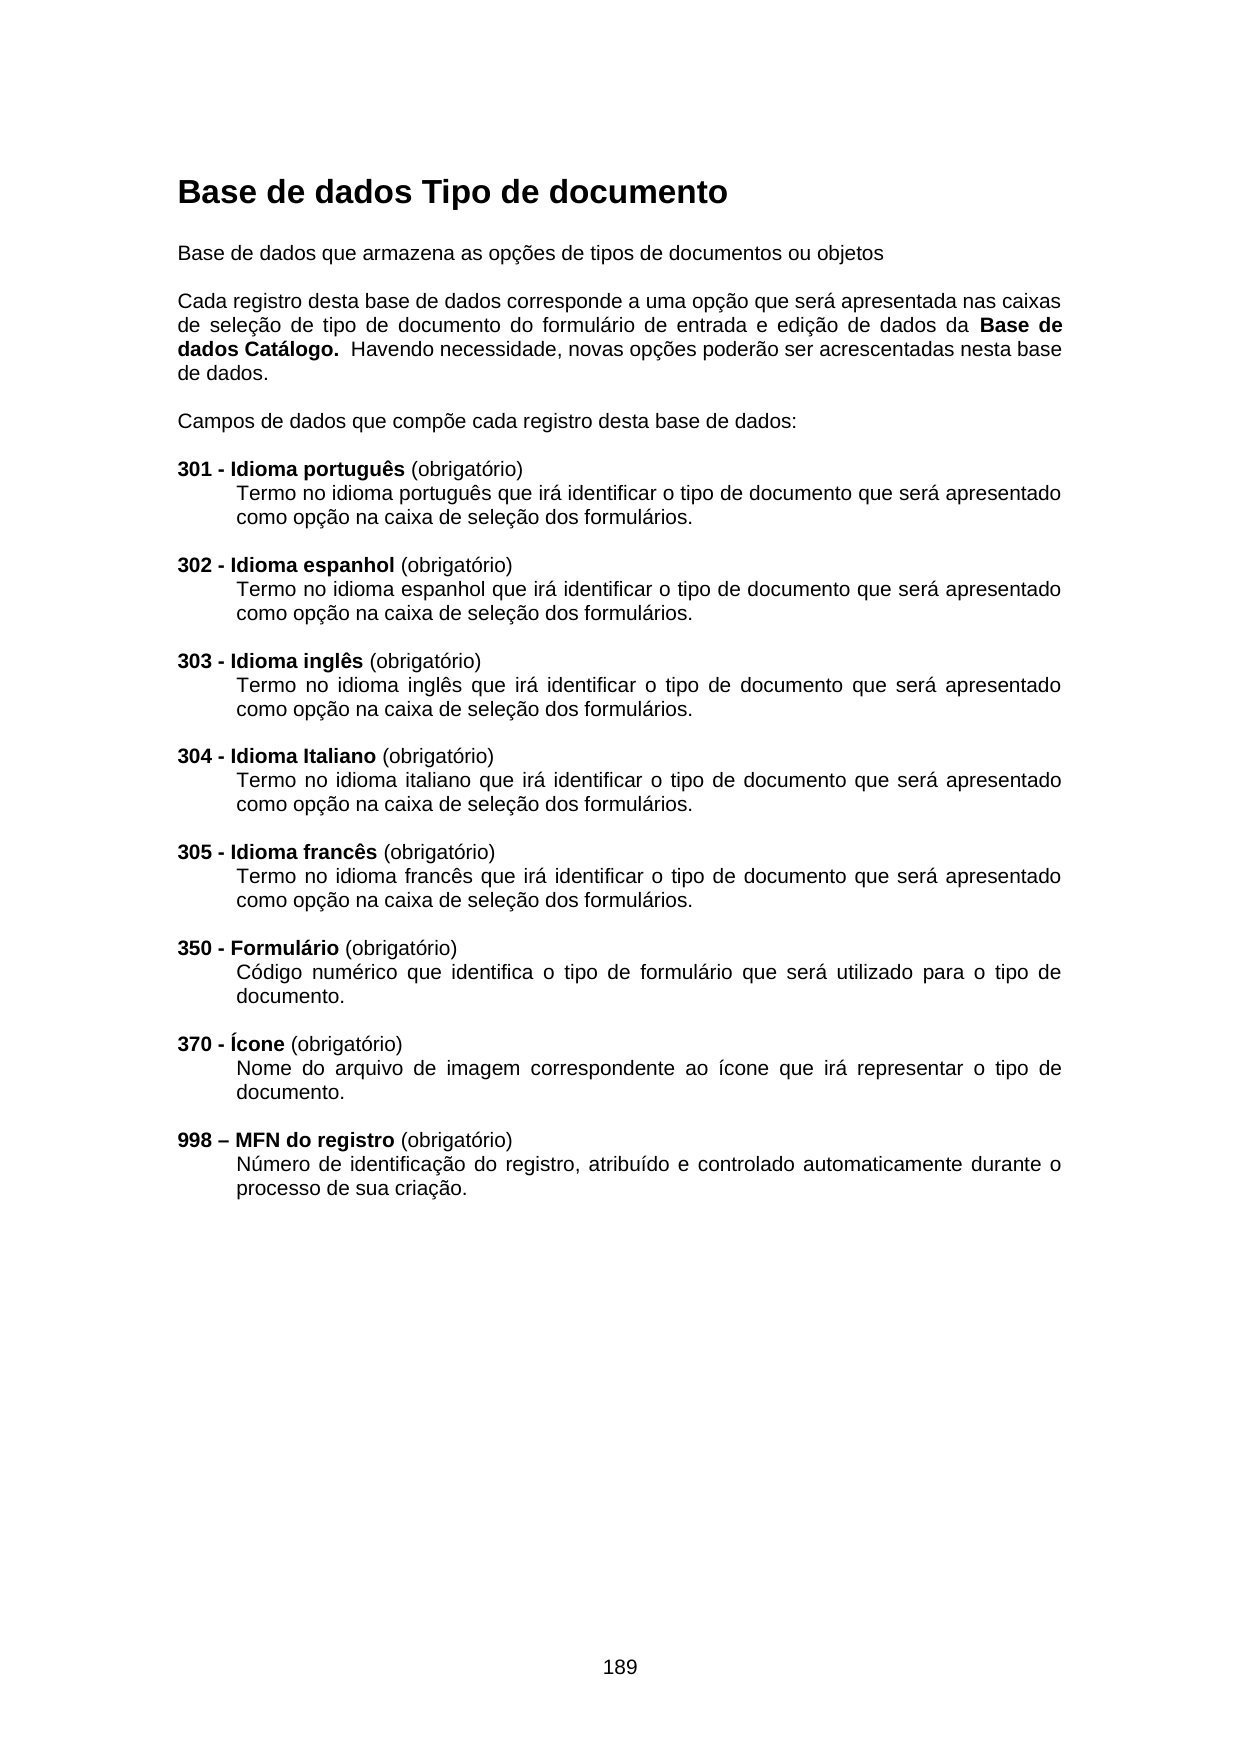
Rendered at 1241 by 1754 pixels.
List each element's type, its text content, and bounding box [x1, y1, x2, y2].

text 303 - Idioma inglês (obrigatório) [177, 648, 1063, 672]
text Nome do arquivo de imagem correspondente ao ícone que irá representar o tipo de documento. [236, 1056, 1063, 1104]
text 302 - Idioma espanhol (obrigatório) [177, 553, 1063, 577]
subtitle Base de dados Tipo de documento [177, 173, 1063, 211]
text Base de dados que armazena as opções de tipos de documentos ou objetos [177, 241, 1063, 265]
text 304 - Idioma Italiano (obrigatório) [177, 744, 1063, 768]
text Termo no idioma francês que irá identificar o tipo de documento que será apresentado como opção na caixa de seleção dos formulários. [236, 864, 1063, 912]
text 350 - Formulário (obrigatório) [177, 936, 1063, 960]
text Campos de dados que compõe cada registro desta base de dados: [177, 409, 1063, 433]
text Termo no idioma inglês que irá identificar o tipo de documento que será apresentado como opção na caixa de seleção dos formulários. [236, 672, 1063, 720]
text 998 – MFN do registro (obrigatório) [177, 1128, 1063, 1152]
text Termo no idioma italiano que irá identificar o tipo de documento que será apresentado como opção na caixa de seleção dos formulários. [236, 768, 1063, 816]
text Termo no idioma português que irá identificar o tipo de documento que será apresentado como opção na caixa de seleção dos formulários. [236, 481, 1063, 529]
text Cada registro desta base de dados corresponde a uma opção que será apresentada nas caixas de seleção de tipo de documento do formulário de entrada e edição de dados da Base de dados Catálogo. Havendo necessidade, novas opções poderão ser acrescentadas nesta base de dados. [177, 289, 1063, 385]
text 305 - Idioma francês (obrigatório) [177, 840, 1063, 864]
text 370 - Ícone (obrigatório) [177, 1032, 1063, 1056]
text Número de identificação do registro, atribuído e controlado automaticamente durante o processo de sua criação. [236, 1152, 1063, 1199]
text 301 - Idioma português (obrigatório) [177, 457, 1063, 481]
text Termo no idioma espanhol que irá identificar o tipo de documento que será apresentado como opção na caixa de seleção dos formulários. [236, 577, 1063, 624]
text Código numérico que identifica o tipo de formulário que será utilizado para o tipo de documento. [236, 960, 1063, 1008]
